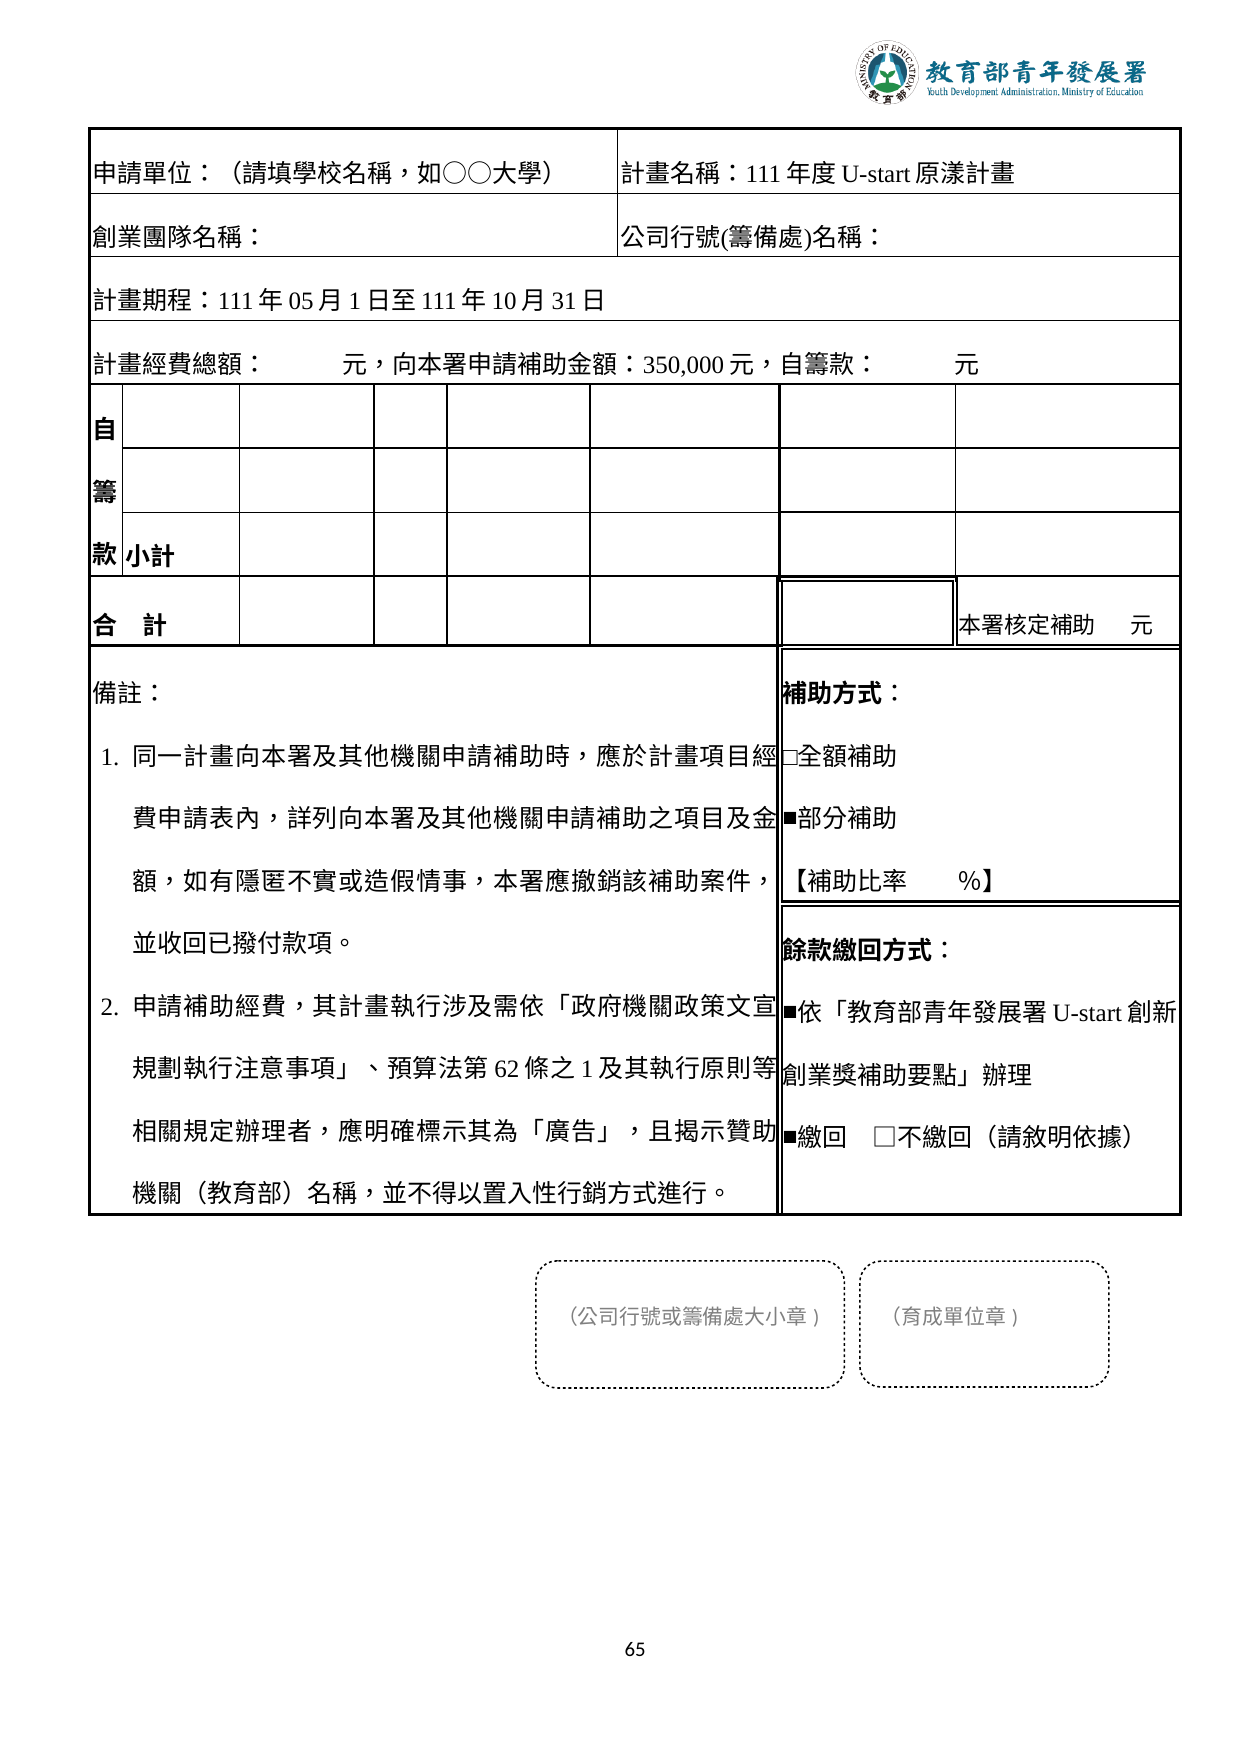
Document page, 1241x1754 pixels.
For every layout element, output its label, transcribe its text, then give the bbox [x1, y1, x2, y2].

table_cell [591, 513, 778, 575]
table_cell [781, 449, 955, 511]
table_cell [591, 577, 776, 644]
table_cell [448, 513, 589, 575]
table_cell 公司行號(籌備處)名稱： [618, 194, 1179, 256]
table_header 申請單位：（請填學校名稱，如○○大學） [91, 130, 617, 193]
table_cell 自籌款 [91, 385, 122, 575]
table_cell [956, 513, 1179, 575]
table_cell [591, 449, 778, 511]
table_cell [240, 449, 373, 511]
table_cell [781, 513, 955, 575]
table_cell 計畫經費總額： 元，向本署申請補助金額：350,000元，自籌款： 元 [91, 321, 1179, 383]
table_cell [123, 385, 239, 447]
table_cell [448, 385, 589, 447]
table_cell [375, 449, 446, 511]
table_cell 補助方式： □全額補助 ■部分補助 【補助比率 ％】 [783, 650, 1179, 900]
table_header 計畫名稱：111年度U-start原漾計畫 [618, 130, 1179, 193]
table_cell [448, 577, 589, 644]
table_cell [448, 449, 589, 511]
table_cell 餘款繳回方式： ■依「教育部青年發展署U-start創新創業獎補助要點」辦理 ■繳回 □不繳回（請敘明依據） [783, 907, 1179, 1213]
table_cell [375, 513, 446, 575]
table_cell [375, 577, 446, 644]
table_cell 小計 [123, 513, 239, 575]
table_cell 本署核定補助 元 [958, 577, 1179, 644]
table_cell [375, 385, 446, 447]
table_cell [781, 385, 955, 447]
table_cell [956, 385, 1179, 447]
table_cell [240, 577, 373, 644]
table_cell [783, 582, 952, 644]
table_cell [123, 449, 239, 511]
table_cell [240, 513, 373, 575]
table_cell [956, 449, 1179, 511]
table_cell 合 計 [91, 577, 239, 644]
table_cell [591, 385, 778, 447]
table_cell [240, 385, 373, 447]
table_cell 創業團隊名稱： [91, 194, 617, 256]
table_cell 備註： 同一計畫向本署及其他機關申請補助時，應於計畫項目經費申請表內，詳列向本署及其他機關申請補助之項目及金額，如有隱匿不實或造假情事，本署應撤銷該補助案件，並收回已撥付款項。 申請補助經費，其計畫執行涉及需依「政府機關政策文宣規劃執行注意事項」、預算法第62條之1及其執行原則等相關規定辦理者，應明確標示其為「廣告」，且揭示贊助機關（教育部）名稱，並不得以置入性行銷方式進行。 [91, 647, 776, 1213]
table_cell 計畫期程：111年05月1日至111年10月31日 [91, 257, 1179, 320]
